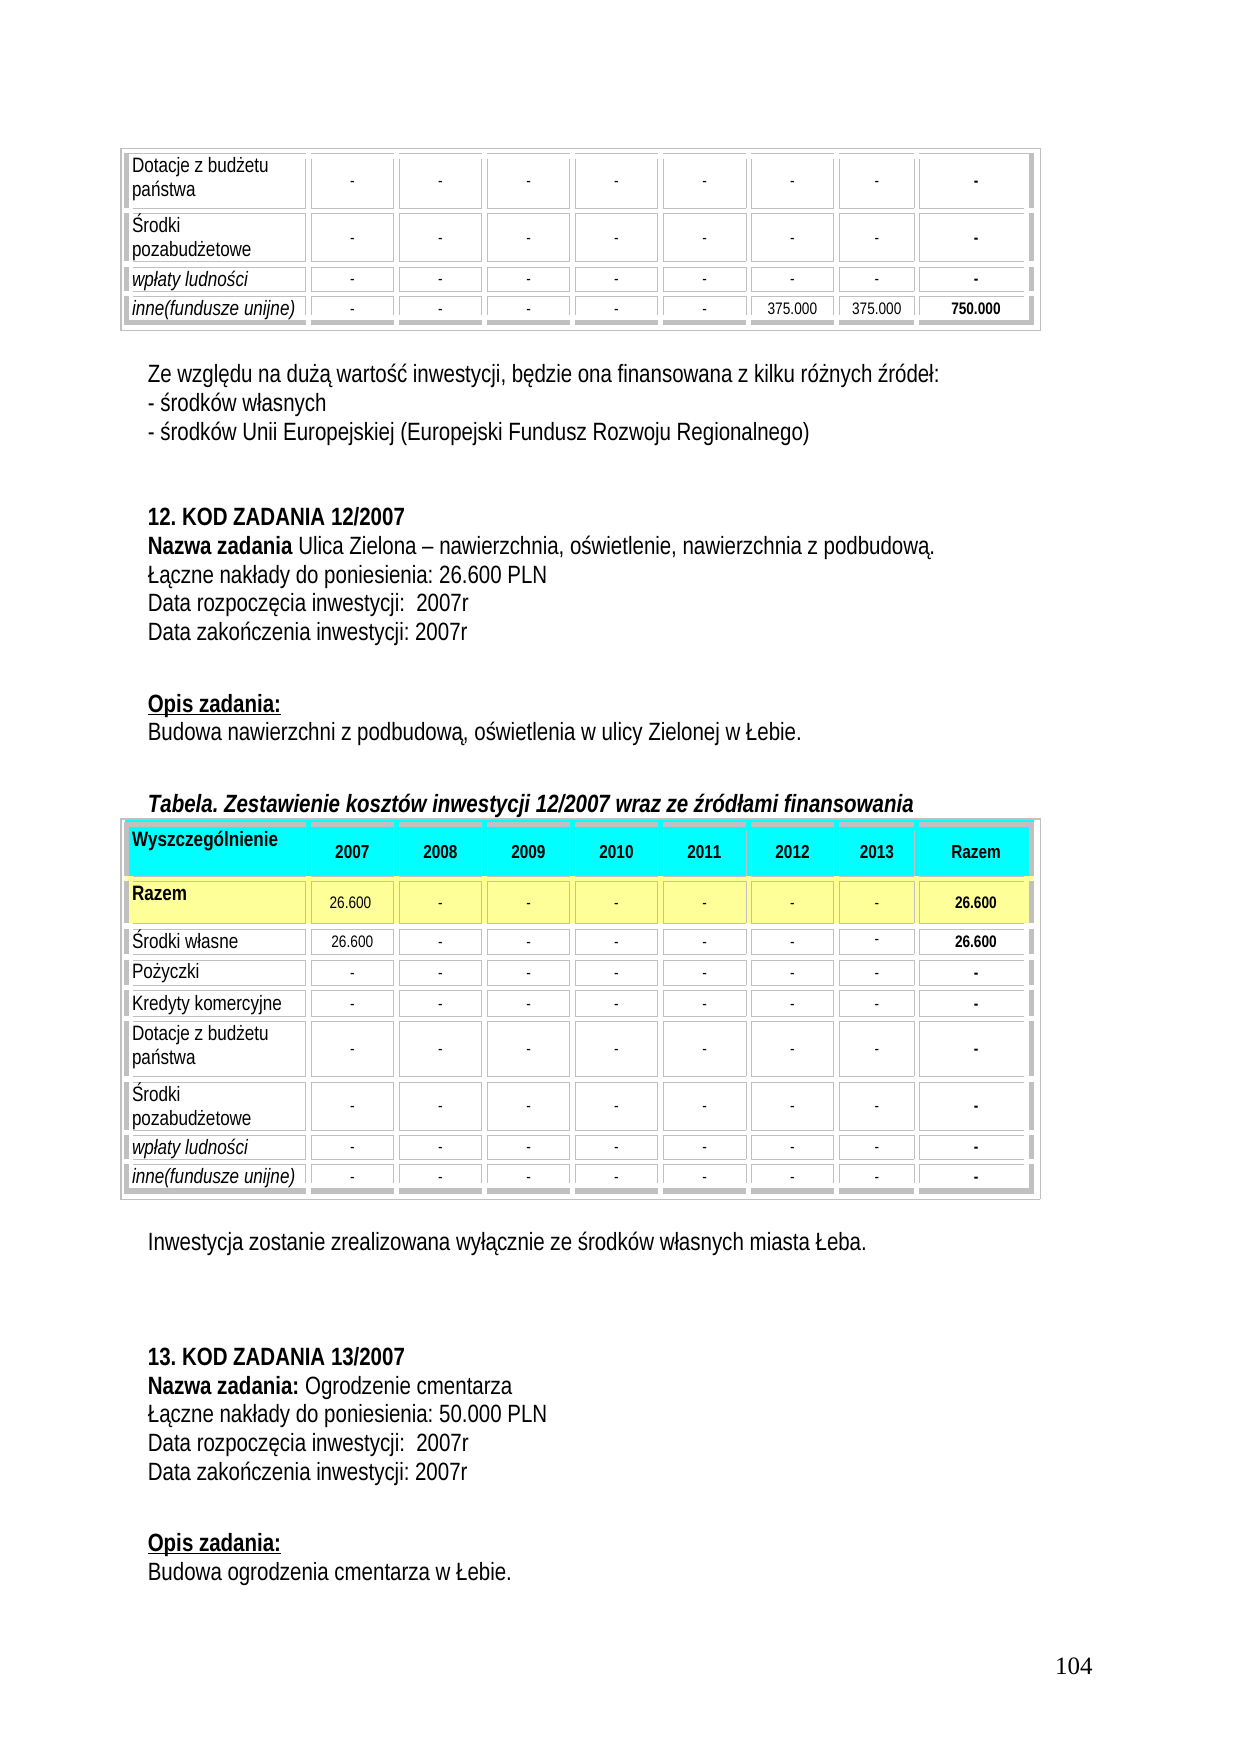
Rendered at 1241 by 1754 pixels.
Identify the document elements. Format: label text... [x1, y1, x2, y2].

table_cell - [664, 1083, 746, 1129]
table_cell - [396, 1130, 484, 1159]
table_cell - [572, 261, 660, 291]
table_cell wpłaty ludności [125, 1130, 308, 1159]
table_cell - [917, 1130, 1034, 1159]
table_cell - [752, 961, 833, 985]
table_cell - [836, 1016, 917, 1076]
table_cell - [840, 991, 914, 1016]
table_cell - [488, 1083, 569, 1129]
table_cell - [572, 1130, 660, 1159]
text Data zakończenia inwestycji: 2007r [148, 617, 1092, 646]
table_cell 26.600 [917, 923, 1034, 954]
table_cell - [660, 923, 748, 954]
text Data rozpoczęcia inwestycji: 2007r [148, 1428, 1092, 1457]
table_cell - [576, 268, 657, 291]
table_cell - [312, 1136, 393, 1159]
table_cell inne(fundusze unijne) [125, 291, 308, 320]
table_cell - [572, 876, 660, 923]
table_cell 750.000 [917, 291, 1034, 320]
text Budowa ogrodzenia cmentarza w Łebie. [148, 1557, 1092, 1585]
table_cell - [660, 954, 748, 985]
table_cell - [660, 149, 748, 208]
table_cell - [752, 214, 833, 261]
table_cell - [836, 261, 917, 291]
text Tabela. Zestawienie kosztów inwestycji 12/2007 wraz ze źródłami finansowania [148, 789, 1092, 817]
table_cell - [660, 261, 748, 291]
table_cell - [572, 1016, 660, 1076]
table_cell - [836, 208, 917, 261]
table_cell - [396, 876, 484, 923]
table_cell - [484, 208, 572, 261]
table_cell - [396, 261, 484, 291]
text Data zakończenia inwestycji: 2007r [148, 1457, 1092, 1485]
table_cell - [660, 985, 748, 1016]
table_cell - [308, 261, 396, 291]
table_cell - [488, 214, 569, 261]
table_cell - [840, 214, 914, 261]
table_cell - [484, 1130, 572, 1159]
table_cell Środki własne [125, 923, 308, 954]
table_cell - [748, 923, 836, 954]
table_cell - [572, 1076, 660, 1129]
table_cell - [400, 214, 481, 261]
table_cell - [308, 149, 396, 208]
table_cell Środki pozabudżetowe [125, 208, 308, 261]
table_cell - [660, 291, 748, 320]
table_header 2013 [836, 820, 917, 876]
table_cell - [664, 961, 746, 985]
table_cell - [308, 1159, 396, 1188]
table_cell - [836, 149, 917, 208]
text Data rozpoczęcia inwestycji: 2007r [148, 588, 1092, 617]
table_header Razem [917, 820, 1034, 876]
table_cell - [400, 1083, 481, 1129]
table_cell - [308, 1076, 396, 1129]
table_cell - [484, 876, 572, 923]
table_cell - [572, 923, 660, 954]
text - środków Unii Europejskiej (Europejski Fundusz Rozwoju Regionalnego) [148, 416, 1092, 445]
table_cell - [576, 1022, 657, 1076]
table_header 2007 [308, 820, 396, 876]
table_cell - [308, 291, 396, 320]
table_cell - [836, 876, 917, 923]
table_cell - [312, 1083, 393, 1129]
table_cell - [748, 1076, 836, 1129]
table_cell - [396, 1159, 484, 1188]
table_cell - [484, 1016, 572, 1076]
table_cell - [484, 985, 572, 1016]
table_cell - [484, 923, 572, 954]
table_cell Kredyty komercyjne [125, 985, 308, 1016]
table_cell - [576, 1136, 657, 1159]
table_cell - [840, 268, 914, 291]
table_cell - [748, 1159, 836, 1188]
table_cell - [840, 1022, 914, 1076]
table_cell - [917, 208, 1034, 261]
table_header 2011 [660, 820, 748, 876]
table_cell - [312, 991, 393, 1016]
table_cell - [660, 1076, 748, 1129]
table_cell - [664, 882, 746, 923]
table_cell - [660, 208, 748, 261]
text 13. KOD ZADANIA 13/2007 [148, 1342, 1092, 1371]
table_cell Razem [125, 876, 308, 923]
table_cell - [396, 923, 484, 954]
table_cell - [917, 149, 1034, 208]
table_cell - [572, 954, 660, 985]
text Łączne nakłady do poniesienia: 26.600 PLN [148, 560, 1092, 588]
table_cell - [664, 930, 746, 954]
table_cell - [572, 1159, 660, 1188]
table_cell 26.600 [308, 923, 396, 954]
table_cell - [917, 954, 1034, 985]
table_cell - [308, 208, 396, 261]
table_cell - [664, 1136, 746, 1159]
table_cell - [664, 991, 746, 1016]
table_cell Pożyczki [125, 954, 308, 985]
table_cell - [917, 261, 1034, 291]
table_cell - [660, 1159, 748, 1188]
table_cell - [660, 876, 748, 923]
table_cell - [576, 961, 657, 985]
table_cell - [752, 991, 833, 1016]
table_cell - [748, 208, 836, 261]
table_cell - [748, 149, 836, 208]
table_header Wyszczególnienie [125, 820, 308, 876]
table_cell - [400, 268, 481, 291]
text Opis zadania: [148, 688, 1092, 717]
text Inwestycja zostanie zrealizowana wyłącznie ze środków własnych miasta Łeba. [148, 1227, 1092, 1256]
table_cell - [660, 1016, 748, 1076]
table_cell 375.000 [836, 291, 917, 320]
table_cell - [576, 930, 657, 954]
table_cell - [660, 1130, 748, 1159]
table_cell - [488, 991, 569, 1016]
table_cell - [576, 991, 657, 1016]
table_cell - [396, 1076, 484, 1129]
table_cell - [400, 1136, 481, 1159]
text Łączne nakłady do poniesienia: 50.000 PLN [148, 1399, 1092, 1428]
table_cell Dotacje z budżetu państwa [125, 1016, 308, 1076]
table_cell - [308, 954, 396, 985]
table_cell - [752, 1136, 833, 1159]
table_cell - [748, 954, 836, 985]
text Ze względu na dużą wartość inwestycji, będzie ona finansowana z kilku różnych źródeł: [148, 359, 1092, 388]
table_cell - [572, 291, 660, 320]
table_cell - [836, 1076, 917, 1129]
table_cell - [396, 208, 484, 261]
table_cell - [312, 268, 393, 291]
table_cell - [840, 961, 914, 985]
table_cell - [576, 882, 657, 923]
text Nazwa zadania: Ogrodzenie cmentarza [148, 1371, 1092, 1399]
table_cell - [576, 214, 657, 261]
table_header 2009 [484, 820, 572, 876]
table_cell - [664, 268, 746, 291]
table_cell - [917, 1076, 1034, 1129]
table_cell - [308, 1130, 396, 1159]
text Budowa nawierzchni z podbudową, oświetlenia w ulicy Zielonej w Łebie. [148, 717, 1092, 746]
table_cell - [396, 291, 484, 320]
table_cell wpłaty ludności [125, 261, 308, 291]
text Nazwa zadania Ulica Zielona – nawierzchnia, oświetlenie, nawierzchnia z podbudową. [148, 531, 1092, 560]
table_cell - [836, 954, 917, 985]
table_cell - [664, 214, 746, 261]
table_cell - [840, 882, 914, 923]
text Opis zadania: [148, 1528, 1092, 1557]
table_cell - [752, 1022, 833, 1076]
table_cell - [840, 1136, 914, 1159]
table_cell - [484, 261, 572, 291]
table_cell - [484, 149, 572, 208]
table_cell - [400, 1022, 481, 1076]
table_cell - [572, 208, 660, 261]
table_cell Środki pozabudżetowe [125, 1076, 308, 1129]
table_cell - [400, 991, 481, 1016]
table_cell - [836, 985, 917, 1016]
table_cell - [748, 261, 836, 291]
table_cell - [917, 1159, 1034, 1188]
table_cell - [308, 985, 396, 1016]
table_cell - [840, 930, 914, 954]
table_cell - [917, 985, 1034, 1016]
table_cell - [488, 930, 569, 954]
text 12. KOD ZADANIA 12/2007 [148, 502, 1092, 531]
table_cell - [396, 954, 484, 985]
table_cell - [488, 961, 569, 985]
table_cell - [400, 961, 481, 985]
table_cell - [748, 985, 836, 1016]
table_cell - [312, 214, 393, 261]
table_header 2008 [396, 820, 484, 876]
table_cell - [488, 1136, 569, 1159]
table_cell - [917, 1016, 1034, 1076]
table_cell - [836, 1130, 917, 1159]
table_cell - [312, 1022, 393, 1076]
table_cell - [752, 268, 833, 291]
table_cell inne(fundusze unijne) [125, 1159, 308, 1188]
table_cell 375.000 [748, 291, 836, 320]
table_cell - [484, 954, 572, 985]
table_cell - [488, 882, 569, 923]
table_cell - [664, 1022, 746, 1076]
table_cell - [396, 1016, 484, 1076]
table_cell 26.600 [308, 876, 396, 923]
table_header 2012 [748, 820, 836, 876]
table_cell - [752, 930, 833, 954]
table_cell - [488, 268, 569, 291]
table_header 2010 [572, 820, 660, 876]
table_cell - [576, 1083, 657, 1129]
table_cell - [488, 1022, 569, 1076]
table_cell - [484, 291, 572, 320]
table_cell - [396, 149, 484, 208]
table_cell - [748, 876, 836, 923]
table_cell - [308, 1016, 396, 1076]
table_cell - [752, 882, 833, 923]
table_cell - [484, 1076, 572, 1129]
table_cell - [312, 961, 393, 985]
table_cell - [840, 1083, 914, 1129]
table_cell - [836, 1159, 917, 1188]
table_cell - [836, 923, 917, 954]
table_cell - [400, 882, 481, 923]
table_cell - [400, 930, 481, 954]
table_cell - [396, 985, 484, 1016]
table_cell - [484, 1159, 572, 1188]
table_cell - [572, 149, 660, 208]
table_cell - [572, 985, 660, 1016]
table_cell - [752, 1083, 833, 1129]
table_cell 26.600 [917, 876, 1034, 923]
text - środków własnych [148, 388, 1092, 416]
table_cell - [748, 1016, 836, 1076]
table_cell - [748, 1130, 836, 1159]
table_cell Dotacje z budżetu państwa [125, 149, 308, 208]
